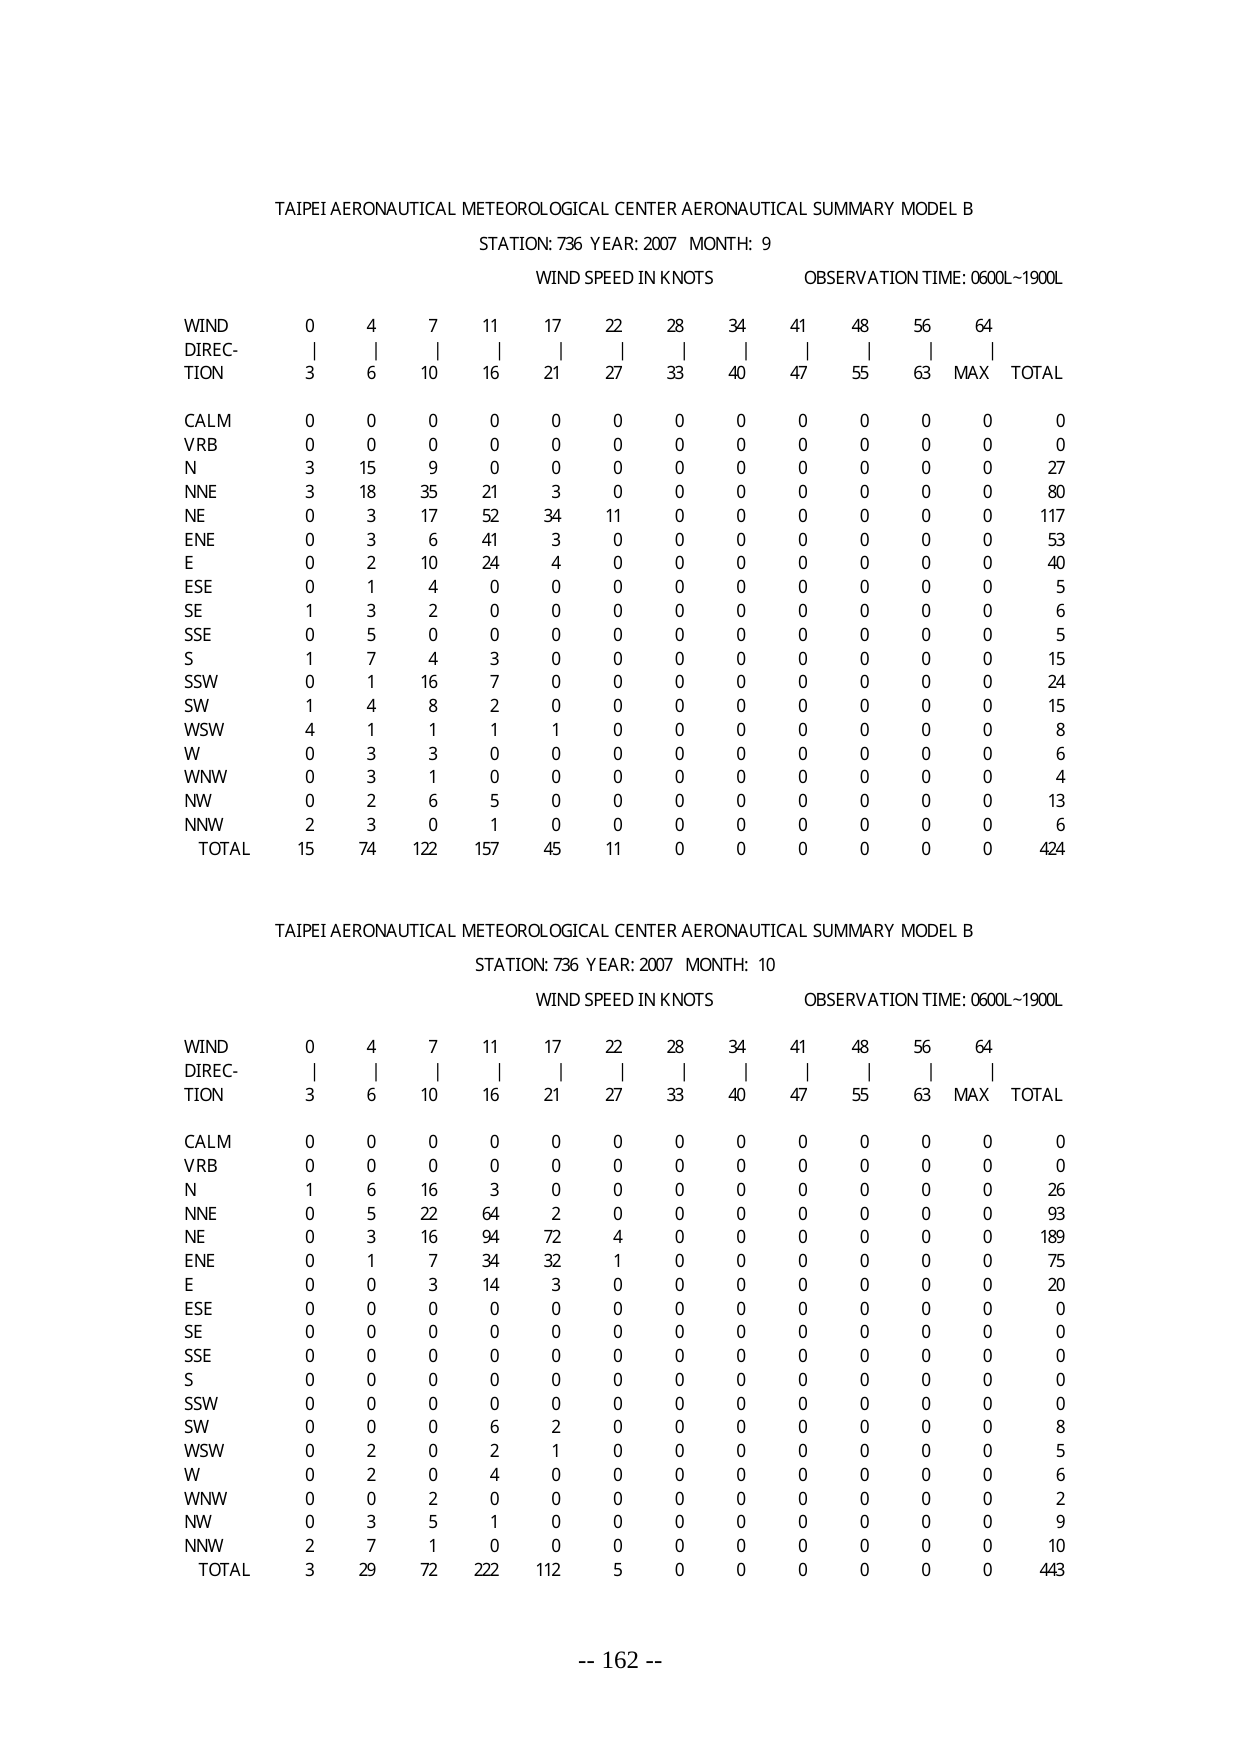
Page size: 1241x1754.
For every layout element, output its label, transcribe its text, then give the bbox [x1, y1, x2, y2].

text -- 162 -- [543, 1637, 697, 1674]
